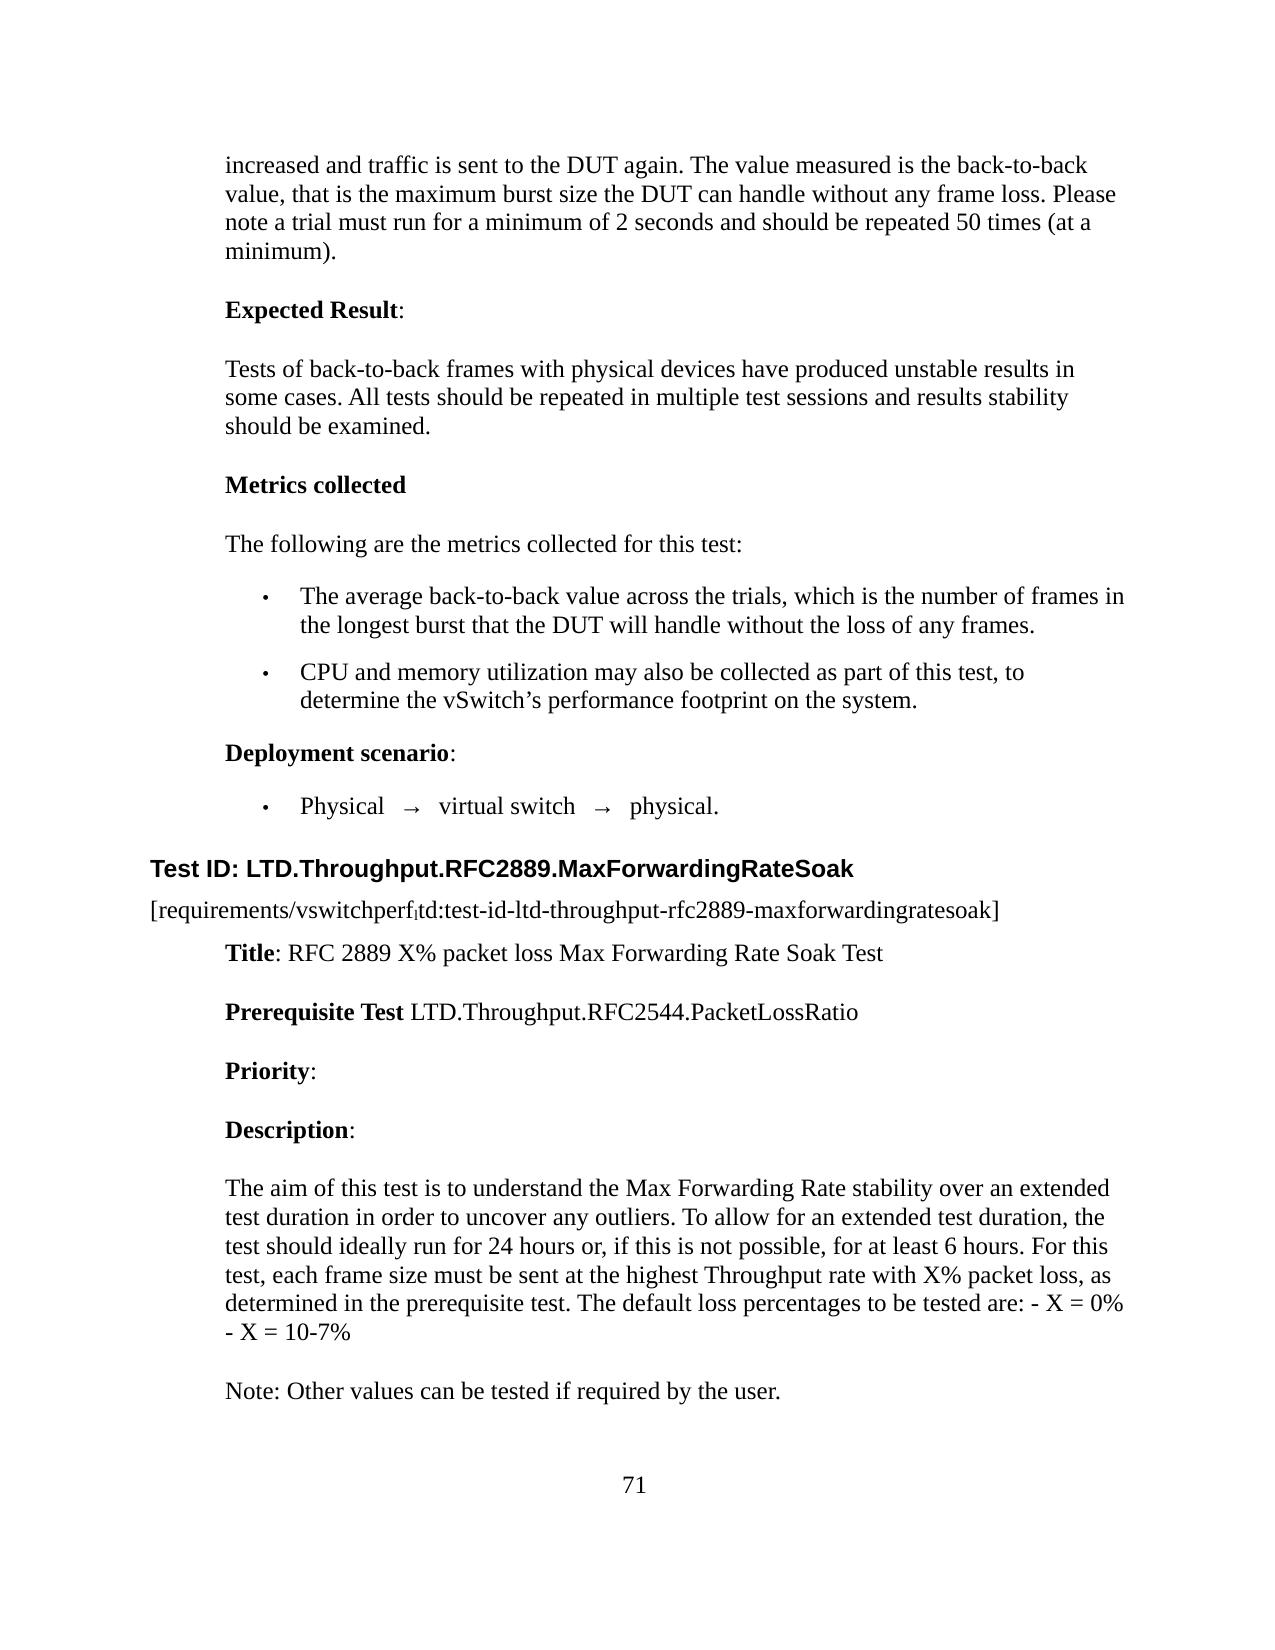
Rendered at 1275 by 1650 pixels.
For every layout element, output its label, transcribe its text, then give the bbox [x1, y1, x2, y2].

text The following are the metrics collected for this test: [225, 529, 1125, 557]
text Title: RFC 2889 X% packet loss Max Forwarding Rate Soak Test [225, 938, 1125, 967]
text Expected Result: [225, 295, 1125, 324]
text Tests of back-to-back frames with physical devices have produced unstable results in some cases. All tests should be repeated in multiple test sessions and results stability should be examined. [225, 354, 1125, 440]
list The average back-to-back value across the trials, which is the number of frames in the longest burst that the DUT will handle without the loss of any frames. [262, 581, 1125, 639]
text Prerequisite Test LTD.Throughput.RFC2544.PacketLossRatio [225, 997, 1125, 1026]
text increased and traffic is sent to the DUT again. The value measured is the back-to-back value, that is the maximum burst size the DUT can handle without any frame loss. Please note a trial must run for a minimum of 2 seconds and should be repeated 50 times (at a minimum). [225, 150, 1125, 265]
list Physical → virtual switch → physical. [262, 791, 1125, 820]
subtitle Test ID: LTD.Throughput.RFC2889.MaxForwardingRateSoak [150, 854, 1125, 882]
text The aim of this test is to understand the Max Forwarding Rate stability over an extended test duration in order to uncover any outliers. To allow for an extended test duration, the test should ideally run for 24 hours or, if this is not possible, for at least 6 hours. For this test, each frame size must be sent at the highest Throughput rate with X% packet loss, as determined in the prerequisite test. The default loss percentages to be tested are: - X = 0% - X = 10-7% [225, 1173, 1125, 1346]
list CPU and memory utilization may also be collected as part of this test, to determine the vSwitch’s performance footprint on the system. [262, 657, 1125, 714]
text Note: Other values can be tested if required by the user. [225, 1376, 1125, 1405]
text Metrics collected [225, 470, 1125, 499]
text Priority: [225, 1056, 1125, 1085]
text Deployment scenario: [225, 738, 1125, 767]
text [requirements/vswitchperfltd:test-id-ltd-throughput-rfc2889-maxforwardingratesoak] [150, 895, 1125, 923]
text Description: [225, 1115, 1125, 1143]
